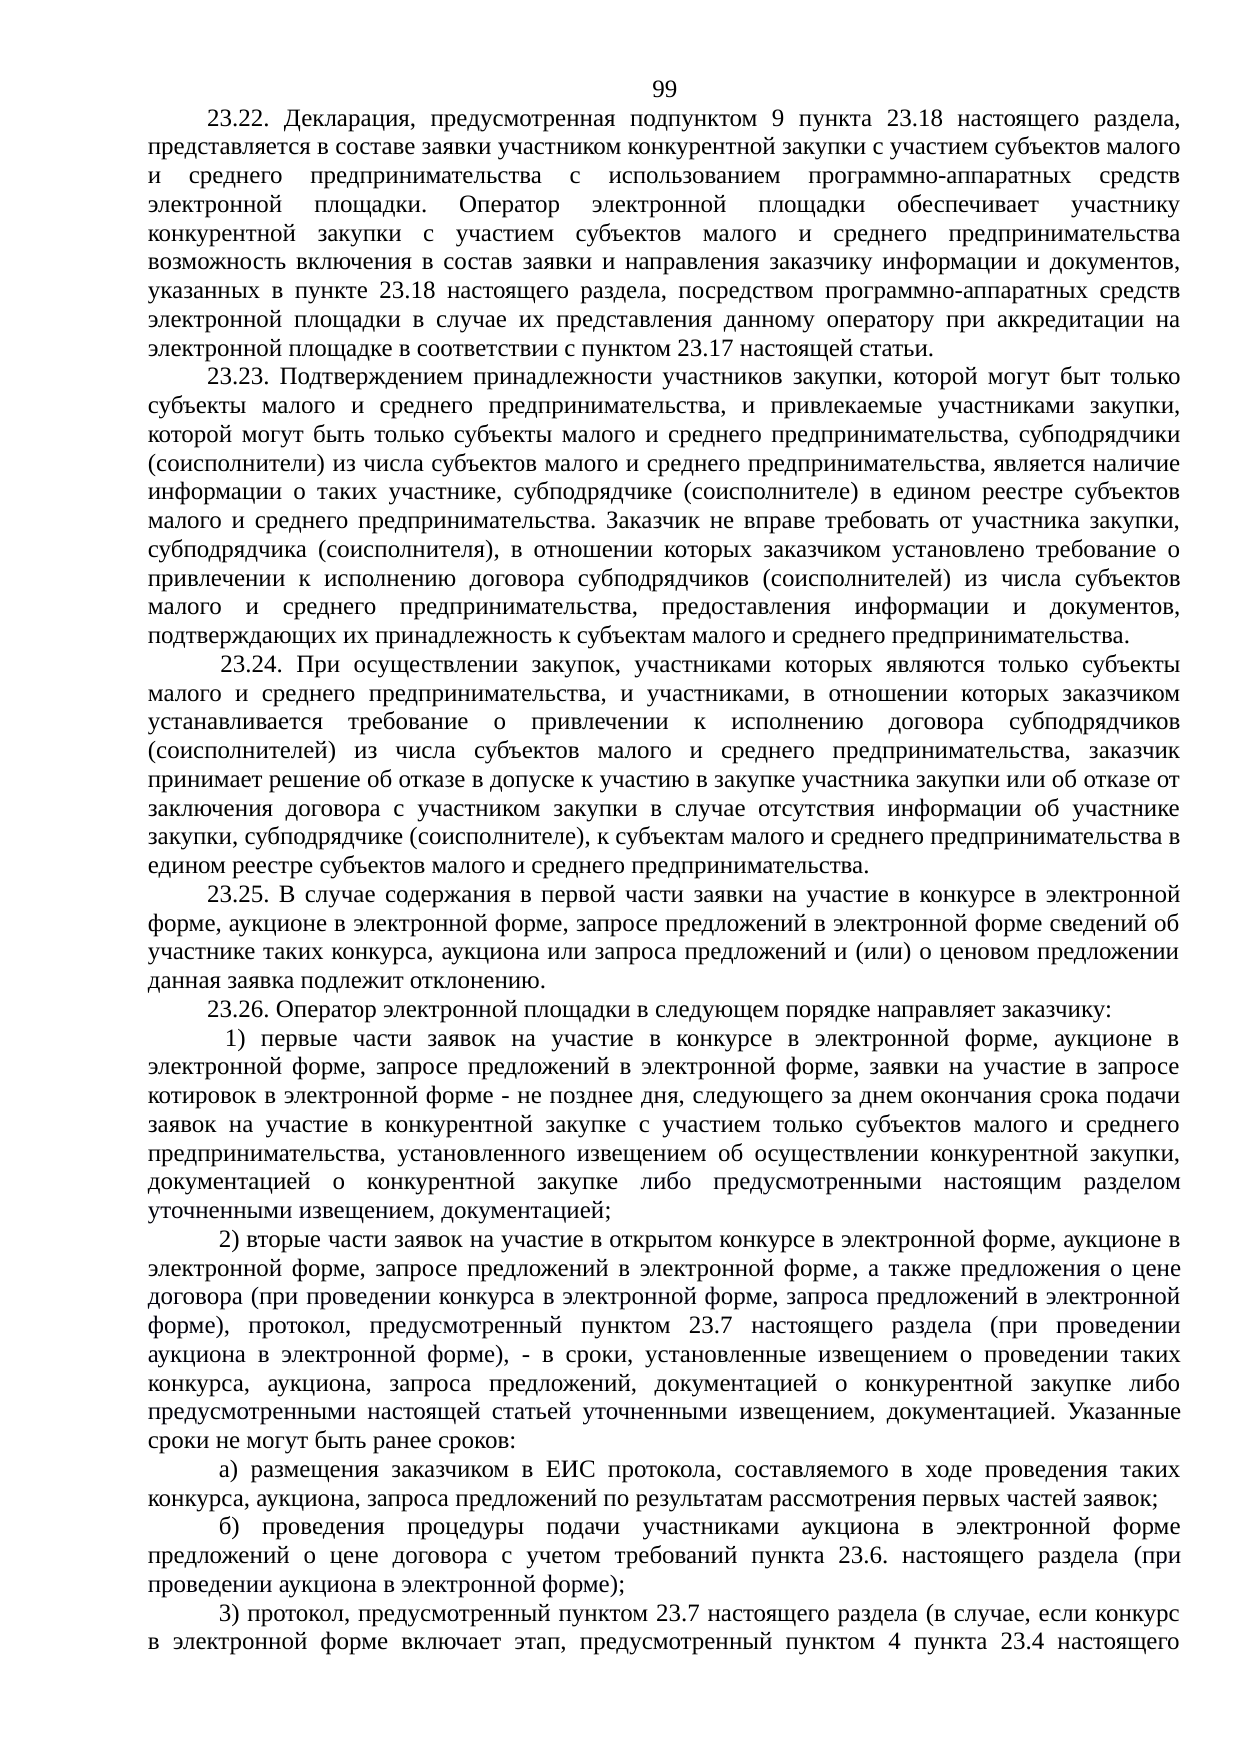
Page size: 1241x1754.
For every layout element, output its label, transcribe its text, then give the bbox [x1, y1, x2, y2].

text 2) вторые части заявок на участие в открытом конкурсе в электронной форме, аукционе в электронной форме, запросе предложений в электронной форме, а также предложения о цене договора (при проведении конкурса в электронной форме, запроса предложений в электронной форме), протокол, предусмотренный пунктом 23.7 настоящего раздела (при проведении аукциона в электронной форме), - в сроки, установленные извещением о проведении таких конкурса, аукциона, запроса предложений, документацией о конкурентной закупке либо предусмотренными настоящей статьей уточненными извещением, документацией. Указанные сроки не могут быть ранее сроков: [148, 1224, 1181, 1454]
text 1) первые части заявок на участие в конкурсе в электронной форме, аукционе в электронной форме, запросе предложений в электронной форме, заявки на участие в запросе котировок в электронной форме - не позднее дня, следующего за днем окончания срока подачи заявок на участие в конкурентной закупке с участием только субъектов малого и среднего предпринимательства, установленного извещением об осуществлении конкурентной закупки, документацией о конкурентной закупке либо предусмотренными настоящим разделом уточненными извещением, документацией; [148, 1023, 1181, 1224]
text 3) протокол, предусмотренный пунктом 23.7 настоящего раздела (в случае, если конкурс в электронной форме включает этап, предусмотренный пунктом 4 пункта 23.4 настоящего [148, 1598, 1181, 1655]
text 23.25. В случае содержания в первой части заявки на участие в конкурсе в электронной форме, аукционе в электронной форме, запросе предложений в электронной форме сведений об участнике таких конкурса, аукциона или запроса предложений и (или) о ценовом предложении данная заявка подлежит отклонению. [148, 879, 1181, 994]
text а) размещения заказчиком в ЕИС протокола, составляемого в ходе проведения таких конкурса, аукциона, запроса предложений по результатам рассмотрения первых частей заявок; [148, 1454, 1181, 1511]
text 23.26. Оператор электронной площадки в следующем порядке направляет заказчику: [148, 994, 1181, 1023]
text 23.24. При осуществлении закупок, участниками которых являются только субъекты малого и среднего предпринимательства, и участниками, в отношении которых заказчиком устанавливается требование о привлечении к исполнению договора субподрядчиков (соисполнителей) из числа субъектов малого и среднего предпринимательства, заказчик принимает решение об отказе в допуске к участию в закупке участника закупки или об отказе от заключения договора с участником закупки в случае отсутствия информации об участнике закупки, субподрядчике (соисполнителе), к субъектам малого и среднего предпринимательства в едином реестре субъектов малого и среднего предпринимательства. [148, 649, 1181, 879]
text б) проведения процедуры подачи участниками аукциона в электронной форме предложений о цене договора с учетом требований пункта 23.6. настоящего раздела (при проведении аукциона в электронной форме); [148, 1511, 1181, 1598]
text 23.22. Декларация, предусмотренная подпунктом 9 пункта 23.18 настоящего раздела, представляется в составе заявки участником конкурентной закупки с участием субъектов малого и среднего предпринимательства с использованием программно-аппаратных средств электронной площадки. Оператор электронной площадки обеспечивает участнику конкурентной закупки с участием субъектов малого и среднего предпринимательства возможность включения в состав заявки и направления заказчику информации и документов, указанных в пункте 23.18 настоящего раздела, посредством программно-аппаратных средств электронной площадки в случае их представления данному оператору при аккредитации на электронной площадке в соответствии с пунктом 23.17 настоящей статьи. [148, 103, 1181, 361]
text 23.23. Подтверждением принадлежности участников закупки, которой могут быт только субъекты малого и среднего предпринимательства, и привлекаемые участниками закупки, которой могут быть только субъекты малого и среднего предпринимательства, субподрядчики (соисполнители) из числа субъектов малого и среднего предпринимательства, является наличие информации о таких участнике, субподрядчике (соисполнителе) в едином реестре субъектов малого и среднего предпринимательства. Заказчик не вправе требовать от участника закупки, субподрядчика (соисполнителя), в отношении которых заказчиком установлено требование о привлечении к исполнению договора субподрядчиков (соисполнителей) из числа субъектов малого и среднего предпринимательства, предоставления информации и документов, подтверждающих их принадлежность к субъектам малого и среднего предпринимательства. [148, 361, 1181, 649]
